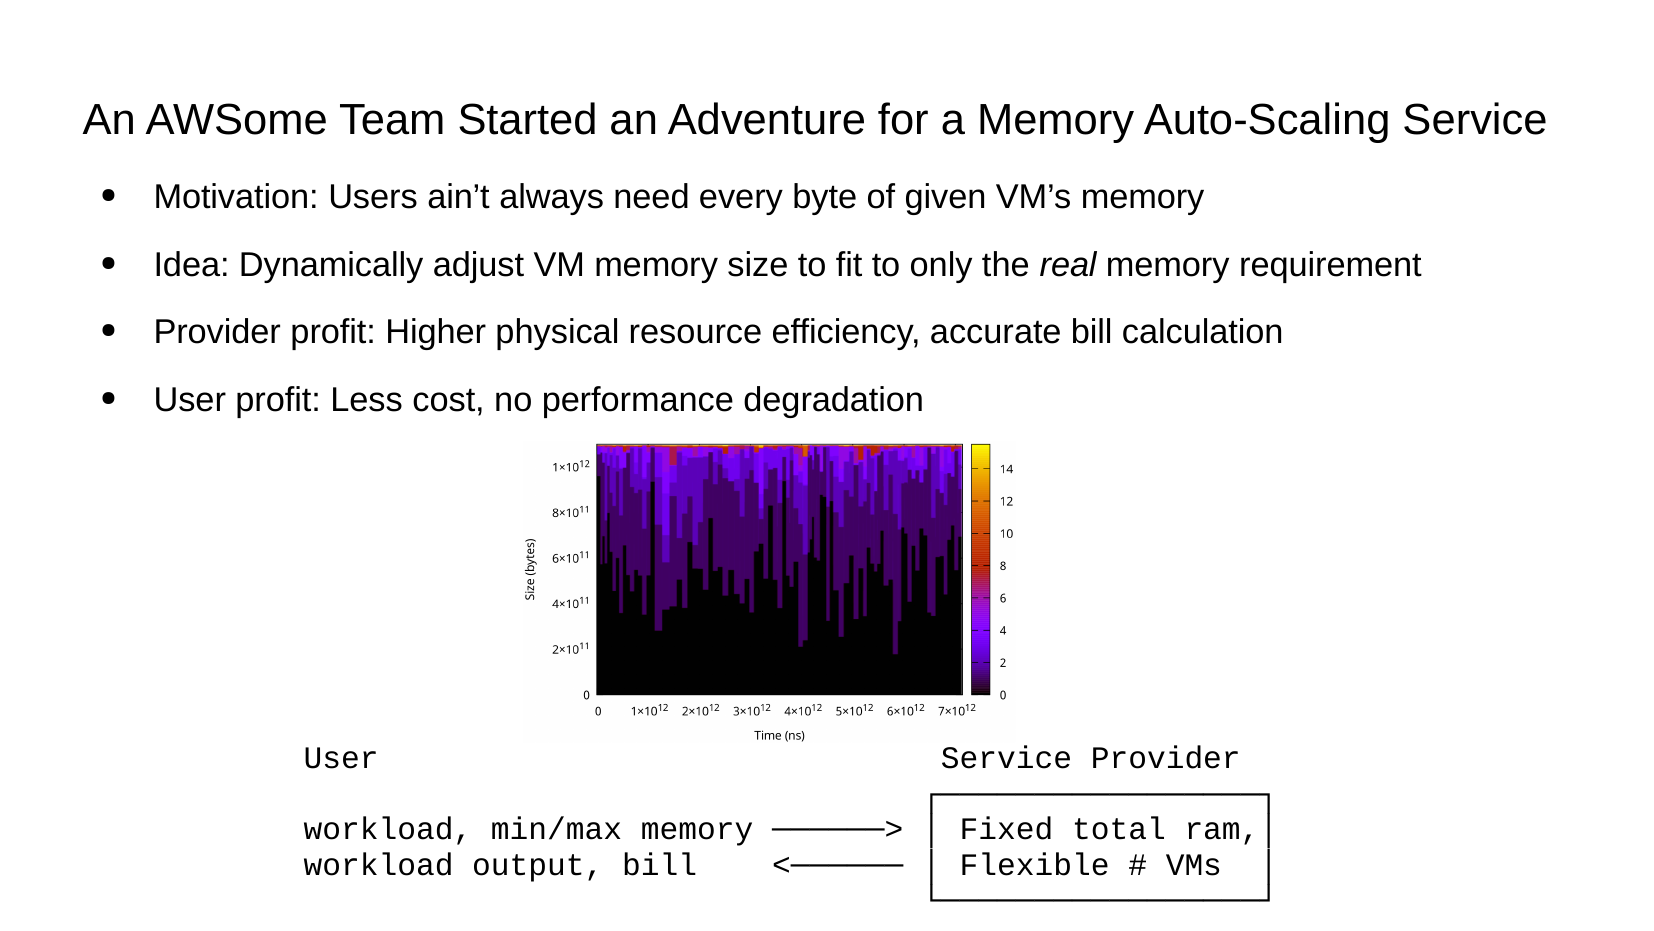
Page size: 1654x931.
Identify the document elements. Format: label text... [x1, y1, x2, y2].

text_box User Service Provider ┌─────────────────┐ workload, min/max memory ──────> │ Fixed total ram,│ workload output, bill <────── │ Flexible # VMs │ └─────────────────┘ [288, 735, 1335, 928]
title An AWSome Team Started an Adventure for a Memory Auto-Scaling Service [82, 81, 1571, 157]
picture [523, 441, 1016, 743]
list Motivation: Users ain’t always need every byte of given VM’s memory Idea: Dynamically adjust VM memory size to fit to only the real memory requirement Provider profit: Higher physical resource efficiency, accurate bill calculation User profit: Less cost, no performance degradation [82, 177, 1571, 833]
